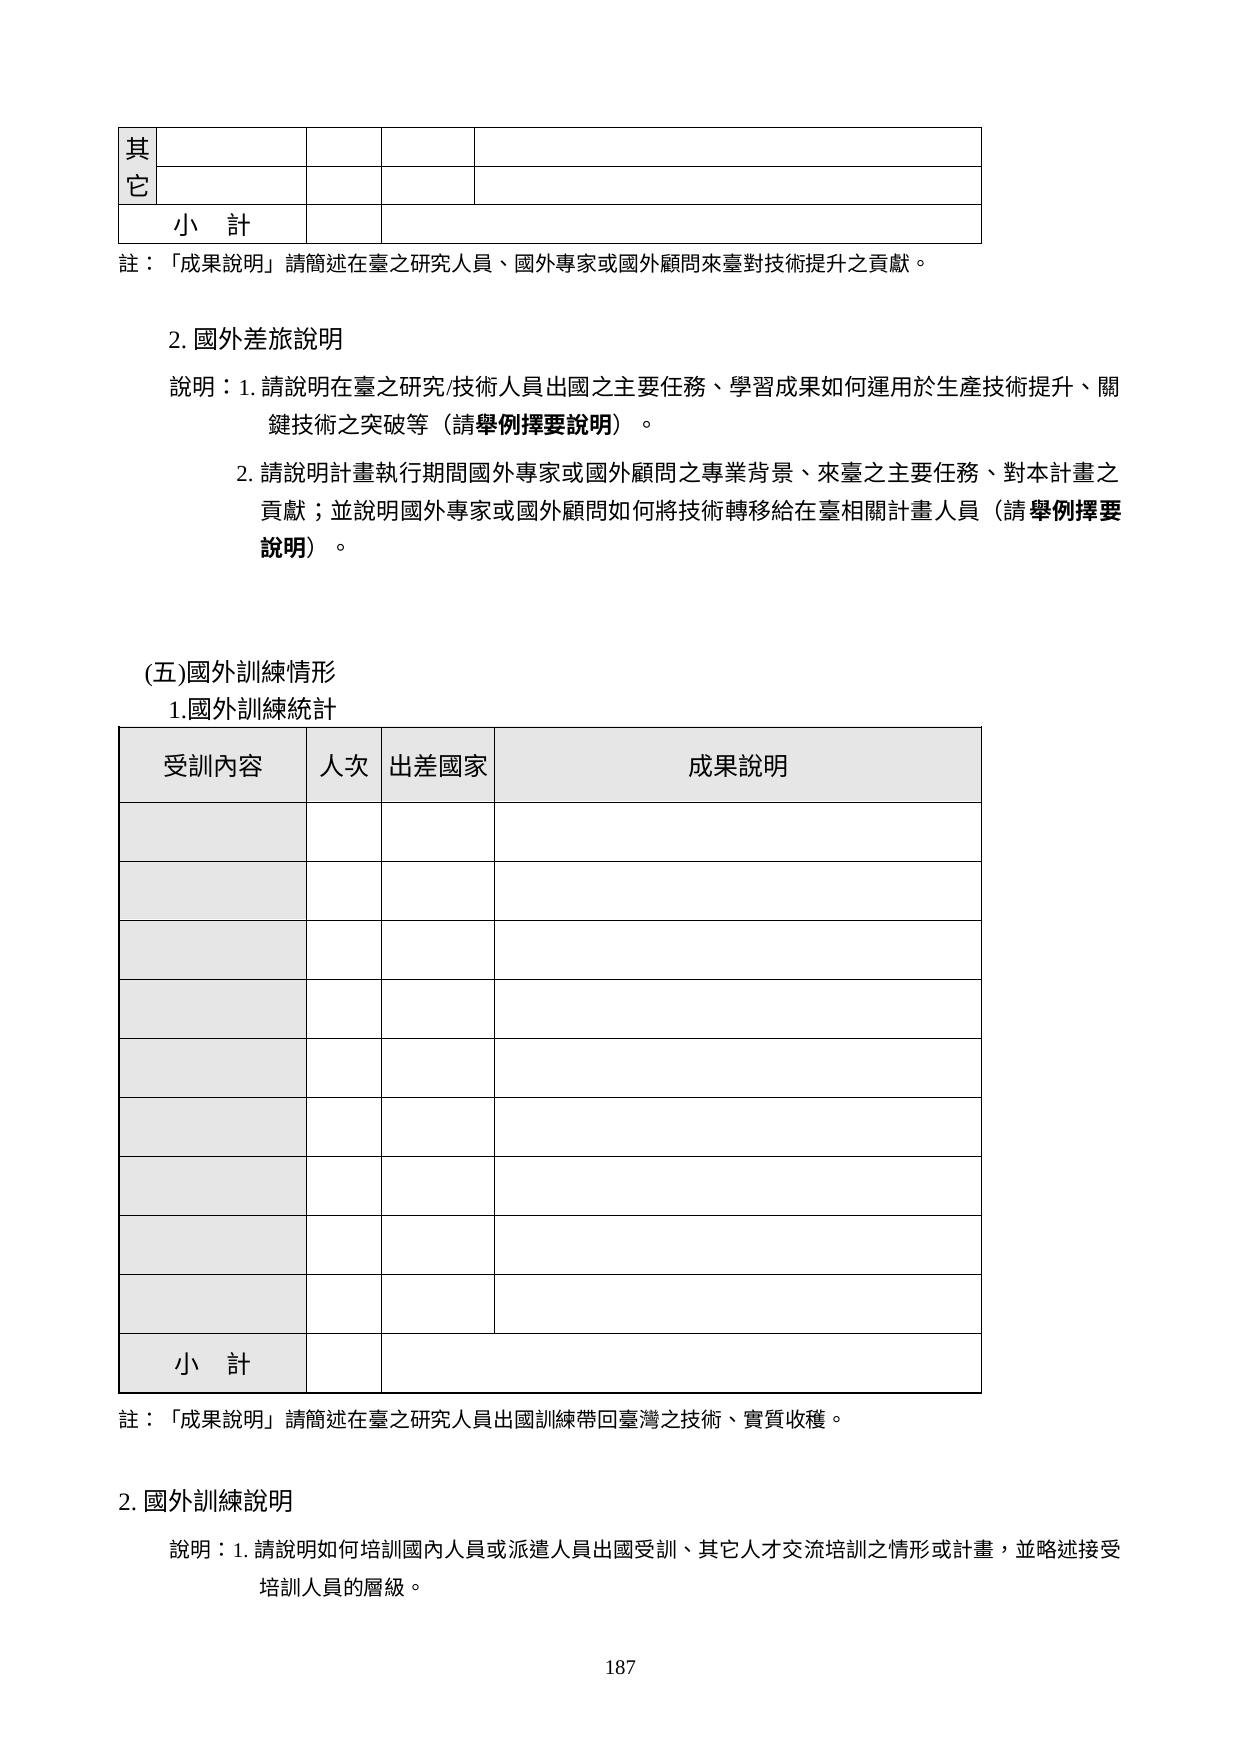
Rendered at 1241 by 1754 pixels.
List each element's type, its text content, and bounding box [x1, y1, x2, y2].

table_cell [120, 1039, 306, 1097]
table_cell [382, 1039, 494, 1097]
table_cell [495, 1157, 981, 1215]
table_cell [382, 921, 494, 979]
table_cell [495, 921, 981, 979]
table_cell [157, 128, 306, 166]
table_cell [382, 803, 494, 861]
table_cell [120, 862, 306, 919]
text 說明：1. 請說明在臺之研究/技術人員出國之主要任務、學習成果如何運用於生產技術提升、關鍵技術之突破等（請舉例擇要說明）。 [169, 367, 1122, 442]
table_cell [120, 980, 306, 1038]
table_cell [307, 1334, 381, 1392]
table_cell [475, 167, 981, 204]
table_cell [307, 862, 381, 919]
table_header 受訓內容 [120, 728, 306, 801]
table_cell [382, 205, 981, 243]
table_cell [307, 980, 381, 1038]
table_cell [307, 1216, 381, 1274]
table_cell [307, 167, 381, 204]
table_cell 小 計 [119, 205, 306, 243]
text 1.國外訓練統計 [168, 689, 1122, 726]
table_header 成果說明 [495, 728, 981, 801]
table_header 出差國家 [382, 728, 494, 801]
table_cell [495, 862, 981, 919]
table_cell [495, 1098, 981, 1156]
table_cell [120, 803, 306, 861]
table_cell [382, 862, 494, 919]
table_cell [307, 205, 381, 243]
table_cell [495, 980, 981, 1038]
table_cell [307, 1275, 381, 1333]
text 2. 國外訓練說明 [118, 1481, 1122, 1519]
table_cell [307, 921, 381, 979]
table_header 人次 [307, 728, 381, 801]
table_cell [157, 167, 306, 204]
table_cell [382, 980, 494, 1038]
table_cell [382, 1098, 494, 1156]
table_cell [120, 1275, 306, 1333]
text 註：「成果說明」請簡述在臺之研究人員出國訓練帶回臺灣之技術、實質收穫。 [118, 1400, 1122, 1437]
table_cell [307, 1098, 381, 1156]
table_cell [495, 803, 981, 861]
table_cell [382, 1334, 981, 1392]
text 說明：1. 請說明如何培訓國內人員或派遣人員出國受訓、其它人才交流培訓之情形或計畫，並略述接受培訓人員的層級。 [169, 1529, 1122, 1604]
table_cell [120, 921, 306, 979]
table_cell [495, 1039, 981, 1097]
table_cell [120, 1157, 306, 1215]
table_cell 其它 [119, 128, 156, 204]
table_cell [382, 1275, 494, 1333]
text (五)國外訓練情形 [144, 651, 1122, 689]
text 2. 國外差旅說明 [168, 319, 1122, 356]
table_cell [382, 1216, 494, 1274]
table_cell [307, 1157, 381, 1215]
text 註：「成果說明」請簡述在臺之研究人員、國外專家或國外顧問來臺對技術提升之貢獻。 [118, 244, 1193, 281]
table_cell [475, 128, 981, 166]
table_cell 小 計 [120, 1334, 306, 1392]
table_cell [495, 1275, 981, 1333]
table_cell [307, 128, 381, 166]
table_cell [120, 1098, 306, 1156]
table_cell [307, 1039, 381, 1097]
text 2. 請說明計畫執行期間國外專家或國外顧問之專業背景、來臺之主要任務、對本計畫之貢獻；並說明國外專家或國外顧問如何將技術轉移給在臺相關計畫人員（請舉例擇要說明）。 [236, 453, 1122, 566]
table_cell [495, 1216, 981, 1274]
table_cell [307, 803, 381, 861]
table_cell [382, 1157, 494, 1215]
table_cell [382, 167, 474, 204]
table_cell [382, 128, 474, 166]
table_cell [120, 1216, 306, 1274]
